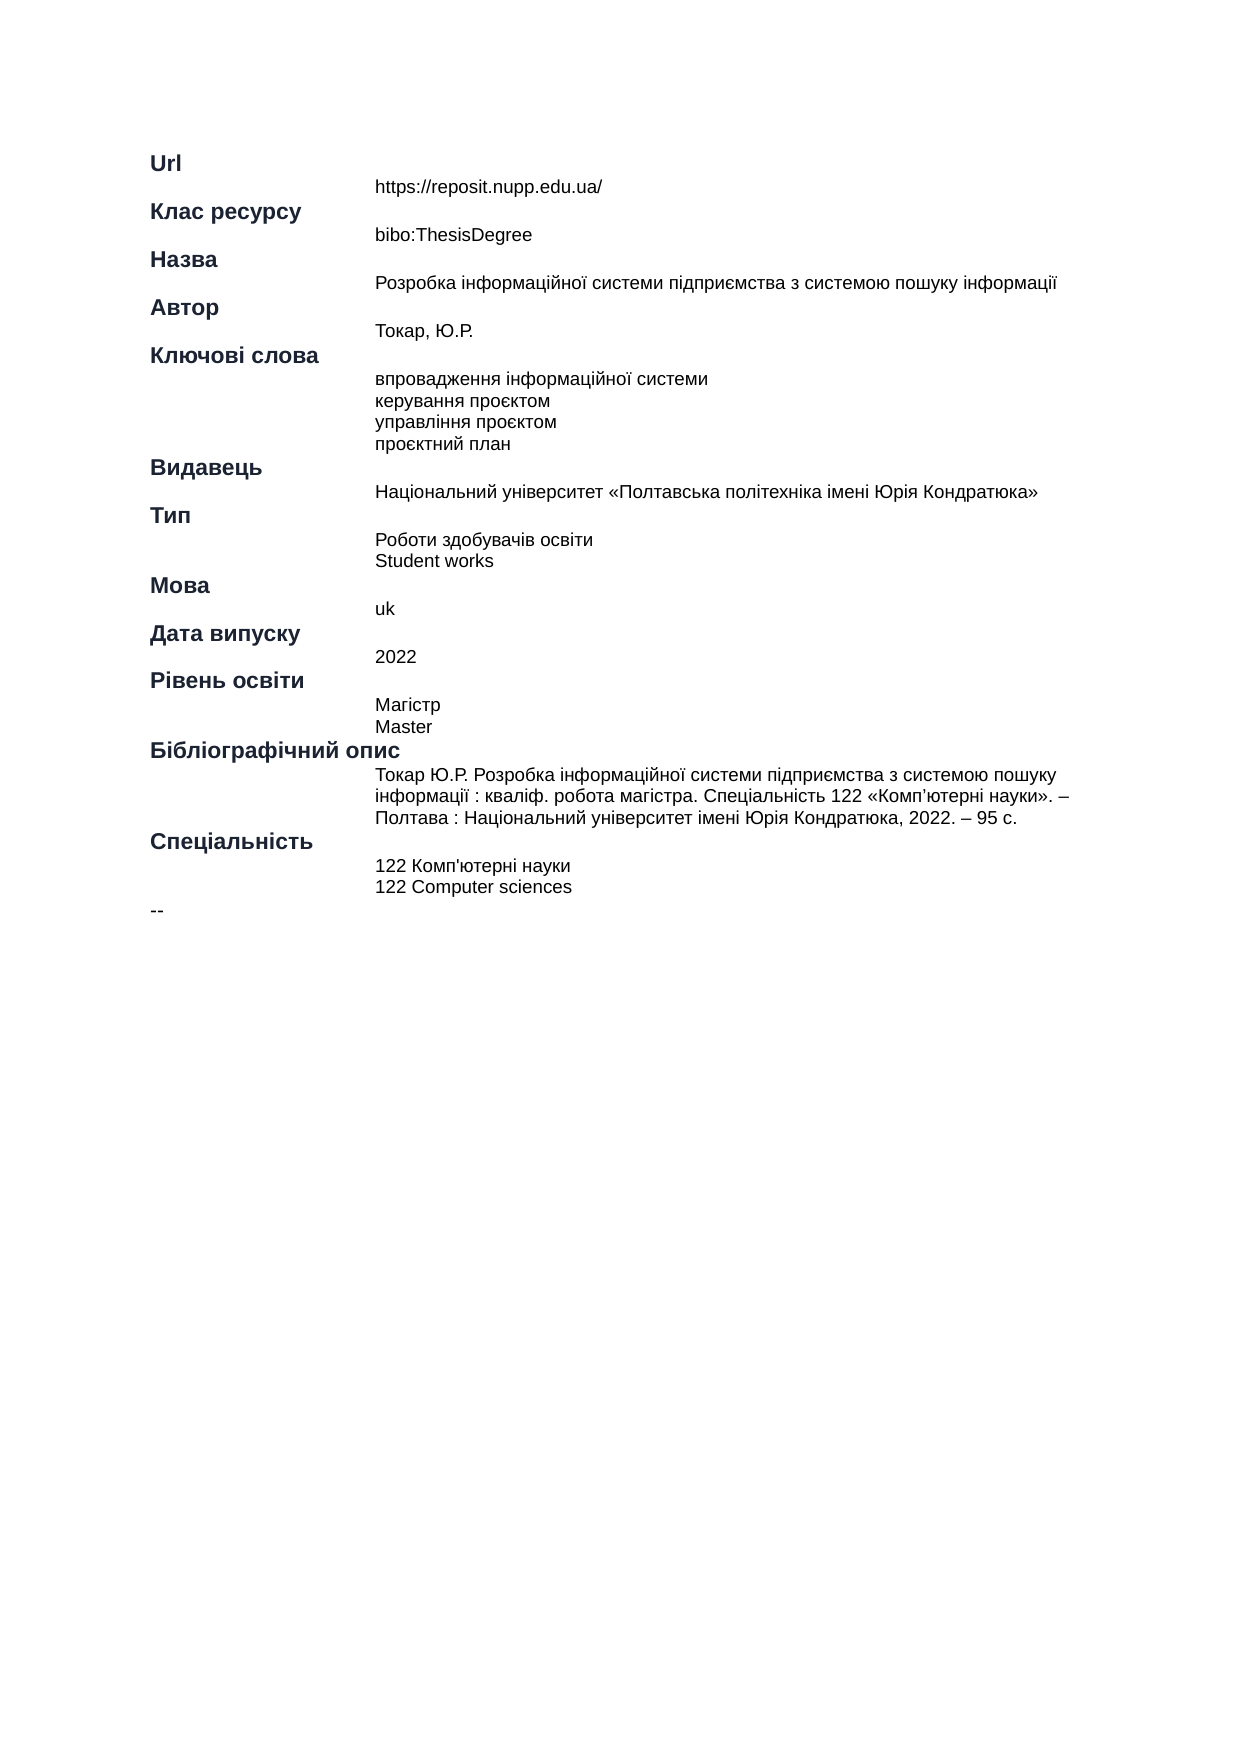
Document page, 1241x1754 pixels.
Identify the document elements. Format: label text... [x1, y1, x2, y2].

text Рівень освіти [150, 667, 1090, 694]
text -- [150, 897, 1090, 921]
text Url [150, 150, 1090, 176]
text Спеціальність [150, 828, 1090, 854]
text Student works [375, 550, 1090, 572]
text Видавець [150, 454, 1090, 481]
text Бібліографічний опис [150, 737, 1090, 763]
text Мова [150, 572, 1090, 598]
text Магістр [375, 694, 1090, 715]
text Ключові слова [150, 342, 1090, 368]
text Національний університет «Полтавська політехніка імені Юрія Кондратюка» [375, 481, 1090, 502]
text Токар, Ю.Р. [375, 320, 1090, 342]
text 122 Комп'ютерні науки [375, 854, 1090, 876]
text Автор [150, 294, 1090, 320]
text проєктний план [375, 433, 1090, 454]
text Клас ресурсу [150, 198, 1090, 224]
text Розробка інформаційної системи підприємства з системою пошуку інформації [375, 272, 1090, 294]
text 122 Computer sciences [375, 876, 1090, 897]
text bibo:ThesisDegree [375, 224, 1090, 246]
text Роботи здобувачів освіти [375, 528, 1090, 550]
text керування проєктом [375, 389, 1090, 411]
text Тип [150, 502, 1090, 528]
text uk [375, 598, 1090, 619]
text управління проєктом [375, 411, 1090, 433]
text 2022 [375, 646, 1090, 667]
text Токар Ю.Р. Розробка інформаційної системи підприємства з системою пошуку інформації : кваліф. робота магістра. Спеціальність 122 «Комп’ютерні науки». – Полтава : Національний університет імені Юрія Кондратюка, 2022. – 95 с. [375, 763, 1090, 828]
text Дата випуску [150, 619, 1090, 646]
text Master [375, 715, 1090, 737]
text https://reposit.nupp.edu.ua/ [375, 176, 1090, 198]
text Назва [150, 246, 1090, 272]
text впровадження інформаційної системи [375, 368, 1090, 389]
